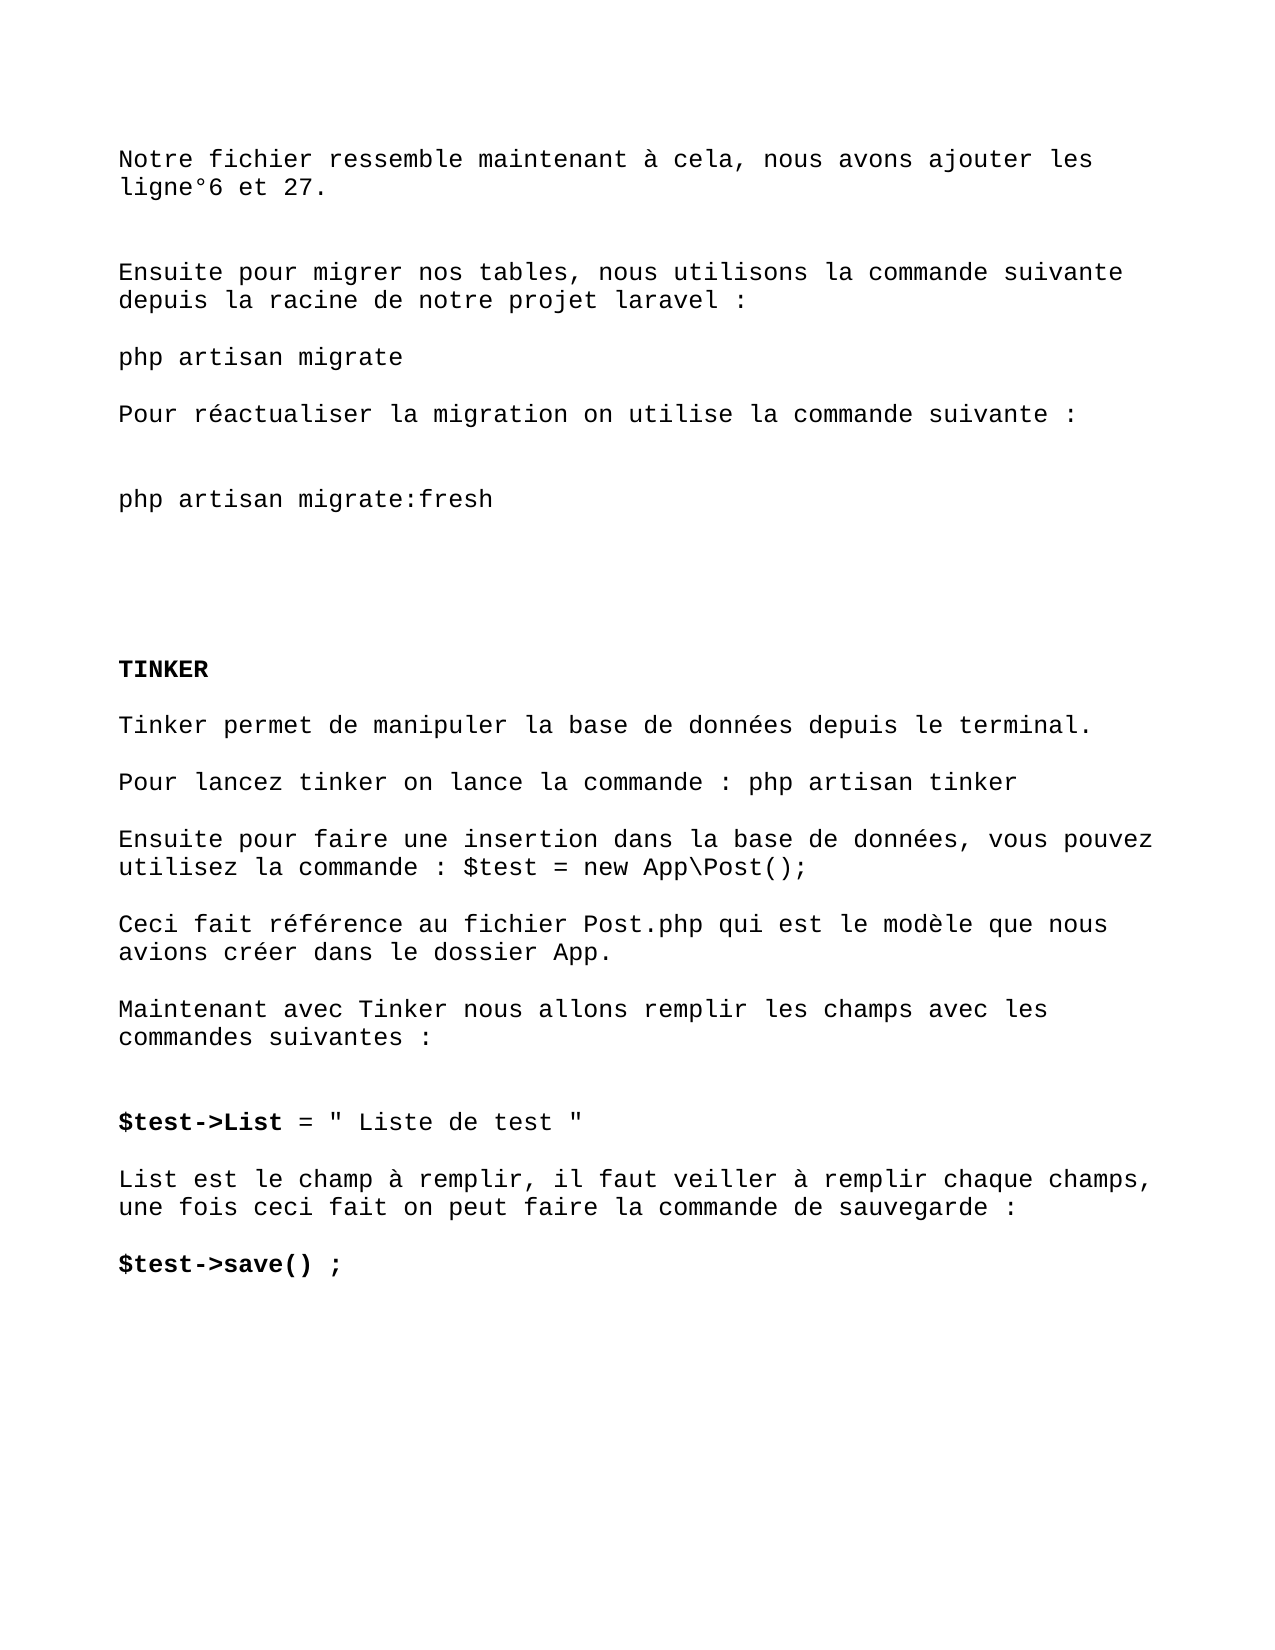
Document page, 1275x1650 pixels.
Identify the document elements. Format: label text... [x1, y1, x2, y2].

text php artisan migrate:fresh [118, 486, 1157, 515]
text List est le champ à remplir, il faut veiller à remplir chaque champs, une fois ceci fait on peut faire la commande de sauvegarde : [118, 1166, 1157, 1223]
text Ceci fait référence au fichier Post.php qui est le modèle que nous avions créer dans le dossier App. [118, 911, 1157, 968]
text Notre fichier ressemble maintenant à cela, nous avons ajouter les ligne°6 et 27. [118, 146, 1157, 203]
text TINKER [118, 656, 1157, 685]
text $test->save() ; [118, 1251, 1157, 1280]
text Pour lancez tinker on lance la commande : php artisan tinker [118, 770, 1157, 798]
text Ensuite pour faire une insertion dans la base de données, vous pouvez utilisez la commande : $test = new App\Post(); [118, 826, 1157, 883]
text Tinker permet de manipuler la base de données depuis le terminal. [118, 713, 1157, 741]
text Maintenant avec Tinker nous allons remplir les champs avec les commandes suivantes : [118, 996, 1157, 1053]
text php artisan migrate [118, 345, 1157, 373]
text Pour réactualiser la migration on utilise la commande suivante : [118, 401, 1157, 430]
text $test->List = " Liste de test " [118, 1110, 1157, 1138]
text Ensuite pour migrer nos tables, nous utilisons la commande suivante depuis la racine de notre projet laravel : [118, 260, 1157, 316]
